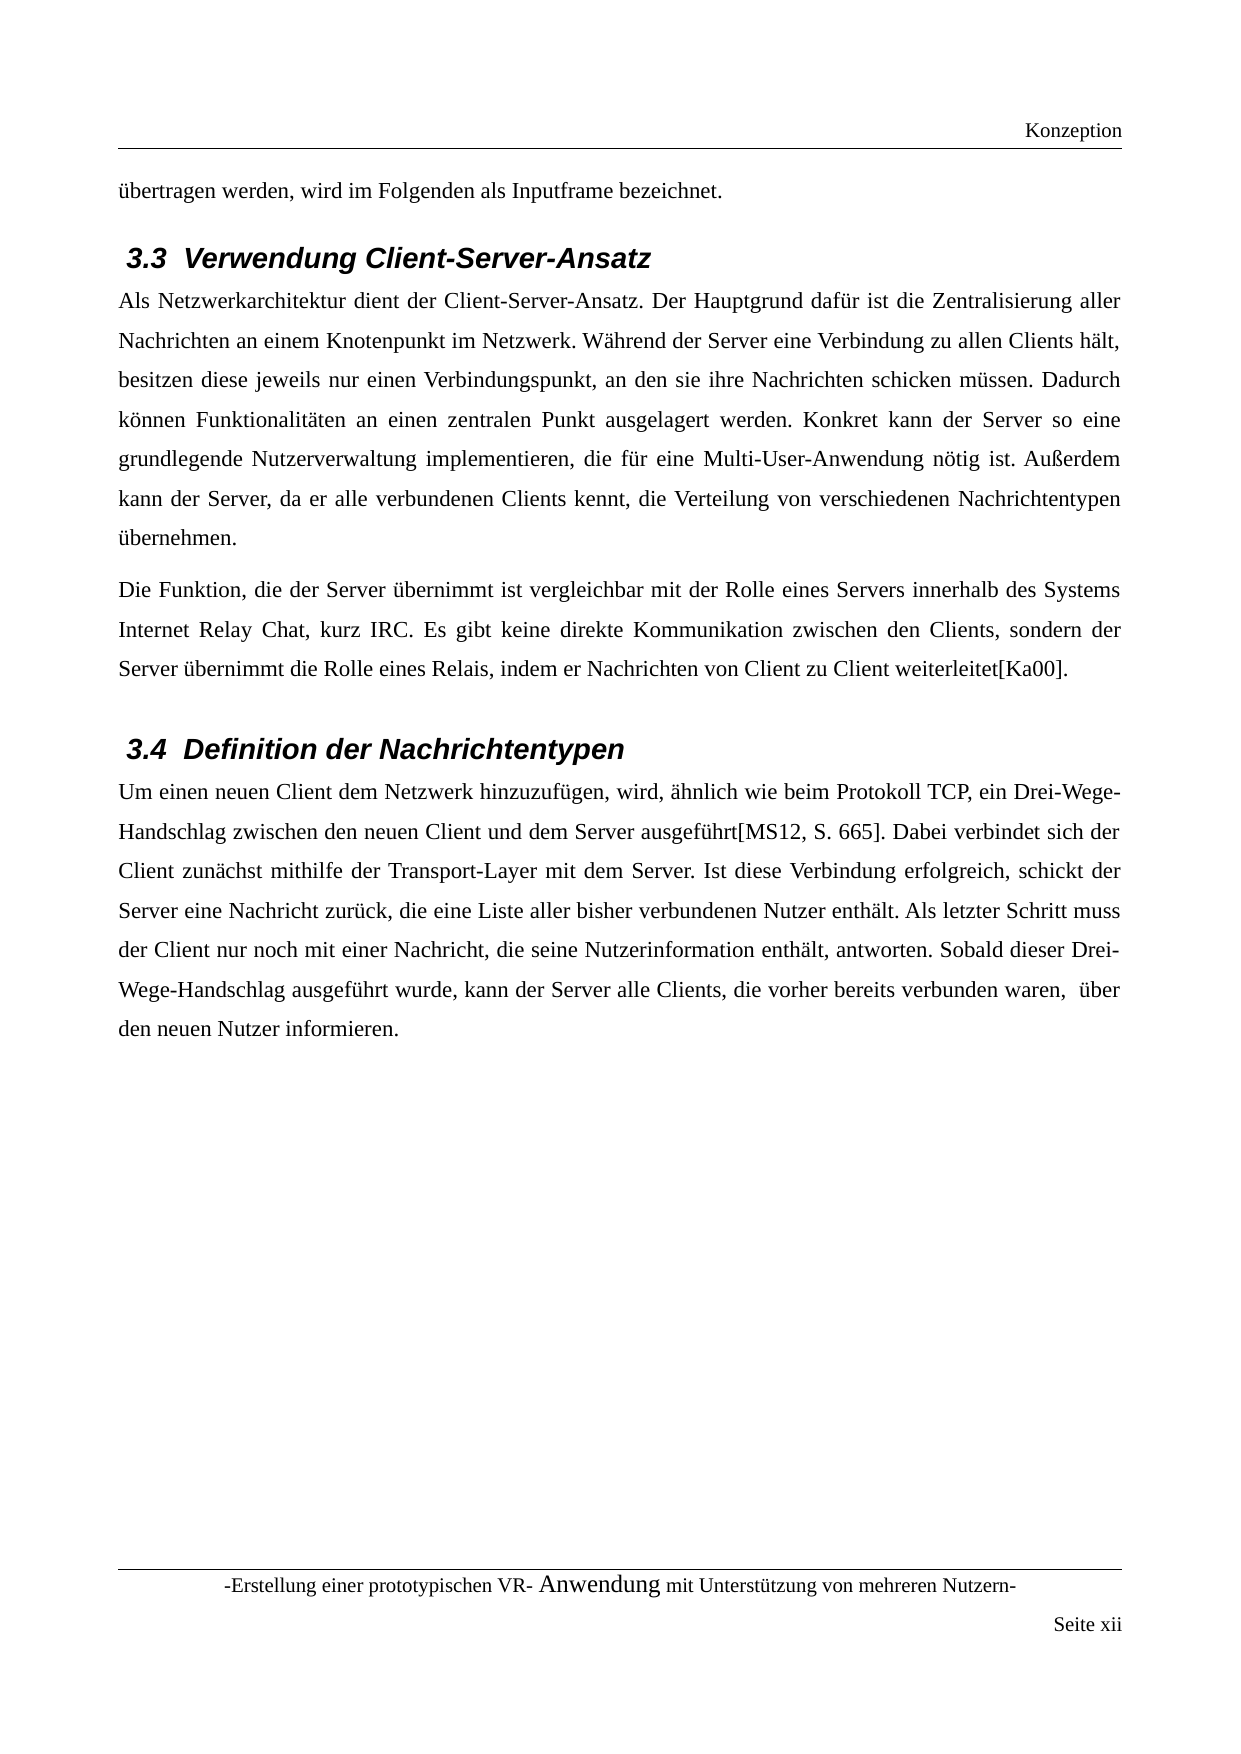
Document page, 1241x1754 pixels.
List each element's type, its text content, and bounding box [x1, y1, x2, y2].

text Als Netzwerkarchitektur dient der Client-Server-Ansatz. Der Hauptgrund dafür ist die Zentralisierung aller Nachrichten an einem Knotenpunkt im Netzwerk. Während der Server eine Verbindung zu allen Clients hält, besitzen diese jeweils nur einen Verbindungspunkt, an den sie ihre Nachrichten schicken müssen. Dadurch können Funktionalitäten an einen zentralen Punkt ausgelagert werden. Konkret kann der Server so eine grundlegende Nutzerverwaltung implementieren, die für eine Multi-User-Anwendung nötig ist. Außerdem kann der Server, da er alle verbundenen Clients kennt, die Verteilung von verschiedenen Nachrichtentypen übernehmen. [118, 288, 1122, 551]
text übertragen werden, wird im Folgenden als Inputframe bezeichnet. [118, 177, 1122, 203]
subtitle Verwendung Client-Server-Ansatz [118, 242, 1122, 275]
text Die Funktion, die der Server übernimmt ist vergleichbar mit der Rolle eines Servers innerhalb des Systems Internet Relay Chat, kurz IRC. Es gibt keine direkte Kommunikation zwischen den Clients, sondern der Server übernimmt die Rolle eines Relais, indem er Nachrichten von Client zu Client weiterleitet[Ka00]. [118, 576, 1122, 682]
subtitle Definition der Nachrichtentypen [118, 732, 1122, 766]
text Um einen neuen Client dem Netzwerk hinzuzufügen, wird, ähnlich wie beim Protokoll TCP, ein Drei-Wege-Handschlag zwischen den neuen Client und dem Server ausgeführt[MS12, S. 665]. Dabei verbindet sich der Client zunächst mithilfe der Transport-Layer mit dem Server. Ist diese Verbindung erfolgreich, schickt der Server eine Nachricht zurück, die eine Liste aller bisher verbundenen Nutzer enthält. Als letzter Schritt muss der Client nur noch mit einer Nachricht, die seine Nutzerinformation enthält, antworten. Sobald dieser Drei-Wege-Handschlag ausgeführt wurde, kann der Server alle Clients, die vorher bereits verbunden waren, über den neuen Nutzer informieren. [118, 778, 1122, 1042]
